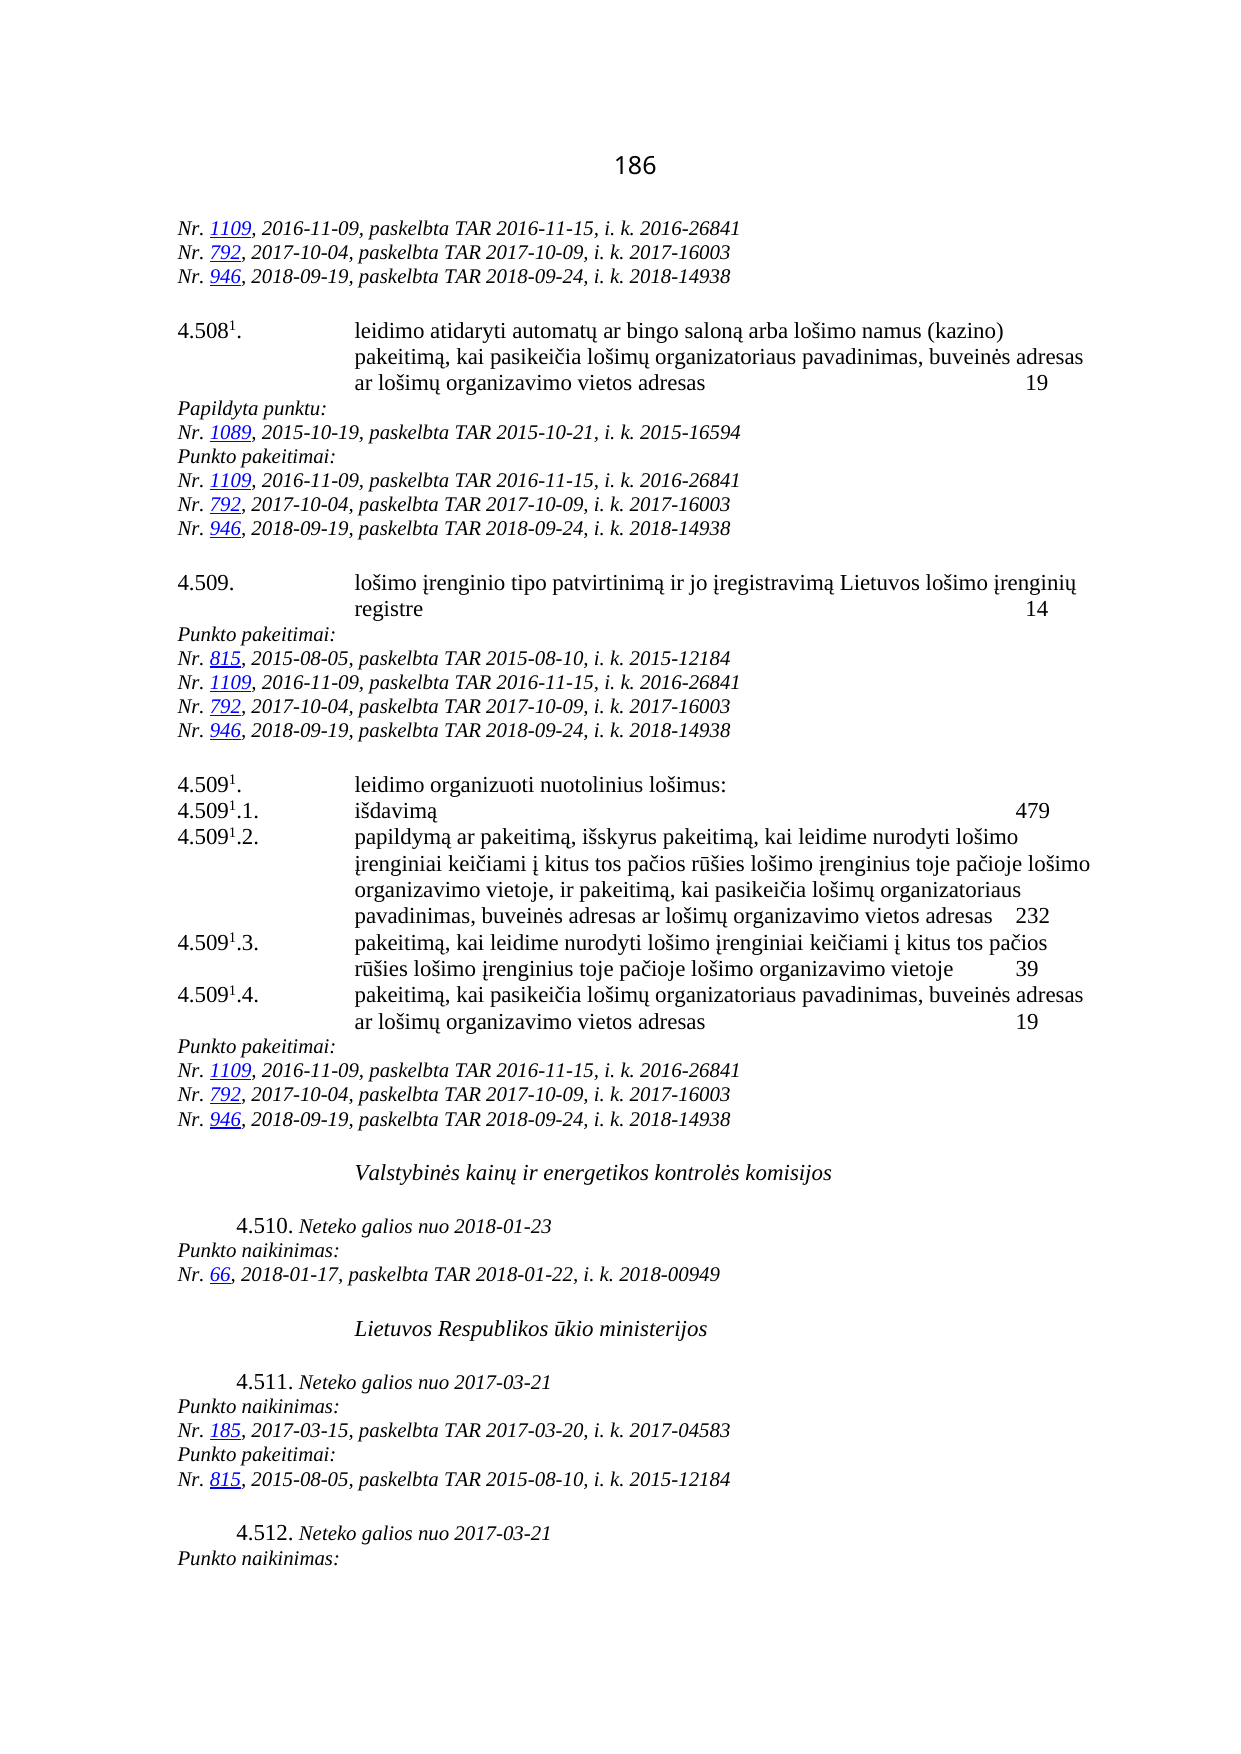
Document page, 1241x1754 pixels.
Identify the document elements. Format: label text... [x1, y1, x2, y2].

text Nr. 185, 2017-03-15, paskelbta TAR 2017-03-20, i. k. 2017-04583 [177, 1418, 1093, 1442]
text Papildyta punktu: [177, 396, 1093, 420]
text Punkto naikinimas: [177, 1546, 1093, 1570]
text Punkto pakeitimai: [177, 622, 1093, 646]
text Punkto naikinimas: [177, 1394, 1093, 1418]
text Punkto naikinimas: [177, 1238, 1093, 1262]
text 4.5091.1. išdavimą 479 [177, 797, 1093, 823]
text Nr. 792, 2017-10-04, paskelbta TAR 2017-10-09, i. k. 2017-16003 [177, 492, 1093, 516]
text 4.512. Neteko galios nuo 2017-03-21 [177, 1519, 1093, 1546]
text Nr. 792, 2017-10-04, paskelbta TAR 2017-10-09, i. k. 2017-16003 [177, 240, 1093, 264]
text 4.509. lošimo įrenginio tipo patvirtinimą ir jo įregistravimą Lietuvos lošimo įrenginių registre 14 [177, 569, 1093, 622]
text Nr. 1109, 2016-11-09, paskelbta TAR 2016-11-15, i. k. 2016-26841 [177, 216, 1093, 240]
text Nr. 1109, 2016-11-09, paskelbta TAR 2016-11-15, i. k. 2016-26841 [177, 1058, 1093, 1082]
text Nr. 815, 2015-08-05, paskelbta TAR 2015-08-10, i. k. 2015-12184 [177, 1466, 1093, 1491]
text 4.5091.2. papildymą ar pakeitimą, išskyrus pakeitimą, kai leidime nurodyti lošimo įrenginiai keičiami į kitus tos pačios rūšies lošimo įrenginius toje pačioje lošimo organizavimo vietoje, ir pakeitimą, kai pasikeičia lošimų organizatoriaus pavadinimas, buveinės adresas ar lošimų organizavimo vietos adresas 232 [177, 823, 1093, 929]
text 4.5091.4. pakeitimą, kai pasikeičia lošimų organizatoriaus pavadinimas, buveinės adresas ar lošimų organizavimo vietos adresas 19 [177, 982, 1093, 1034]
text Punkto pakeitimai: [177, 444, 1093, 468]
text 4.5091. leidimo organizuoti nuotolinius lošimus: [177, 771, 1093, 797]
text Nr. 1109, 2016-11-09, paskelbta TAR 2016-11-15, i. k. 2016-26841 [177, 670, 1093, 694]
text Nr. 946, 2018-09-19, paskelbta TAR 2018-09-24, i. k. 2018-14938 [177, 718, 1093, 742]
text 4.511. Neteko galios nuo 2017-03-21 [177, 1368, 1093, 1394]
text Lietuvos Respublikos ūkio ministerijos [354, 1315, 945, 1368]
text 4.5091.3. pakeitimą, kai leidime nurodyti lošimo įrenginiai keičiami į kitus tos pačios rūšies lošimo įrenginius toje pačioje lošimo organizavimo vietoje 39 [177, 929, 1093, 982]
text Nr. 66, 2018-01-17, paskelbta TAR 2018-01-22, i. k. 2018-00949 [177, 1262, 1093, 1286]
text Nr. 946, 2018-09-19, paskelbta TAR 2018-09-24, i. k. 2018-14938 [177, 516, 1093, 540]
text Nr. 1109, 2016-11-09, paskelbta TAR 2016-11-15, i. k. 2016-26841 [177, 468, 1093, 492]
text 4.5081. leidimo atidaryti automatų ar bingo saloną arba lošimo namus (kazino) pakeitimą, kai pasikeičia lošimų organizatoriaus pavadinimas, buveinės adresas ar lošimų organizavimo vietos adresas 19 [177, 317, 1093, 396]
text Nr. 946, 2018-09-19, paskelbta TAR 2018-09-24, i. k. 2018-14938 [177, 264, 1093, 288]
text Nr. 1089, 2015-10-19, paskelbta TAR 2015-10-21, i. k. 2015-16594 [177, 420, 1093, 444]
text Nr. 815, 2015-08-05, paskelbta TAR 2015-08-10, i. k. 2015-12184 [177, 646, 1093, 670]
text Punkto pakeitimai: [177, 1034, 1093, 1058]
text Nr. 792, 2017-10-04, paskelbta TAR 2017-10-09, i. k. 2017-16003 [177, 1082, 1093, 1106]
text Nr. 946, 2018-09-19, paskelbta TAR 2018-09-24, i. k. 2018-14938 [177, 1106, 1093, 1131]
text 4.510. Neteko galios nuo 2018-01-23 [177, 1212, 1093, 1238]
text Valstybinės kainų ir energetikos kontrolės komisijos [354, 1159, 945, 1212]
text Punkto pakeitimai: [177, 1442, 1093, 1466]
text Nr. 792, 2017-10-04, paskelbta TAR 2017-10-09, i. k. 2017-16003 [177, 694, 1093, 718]
